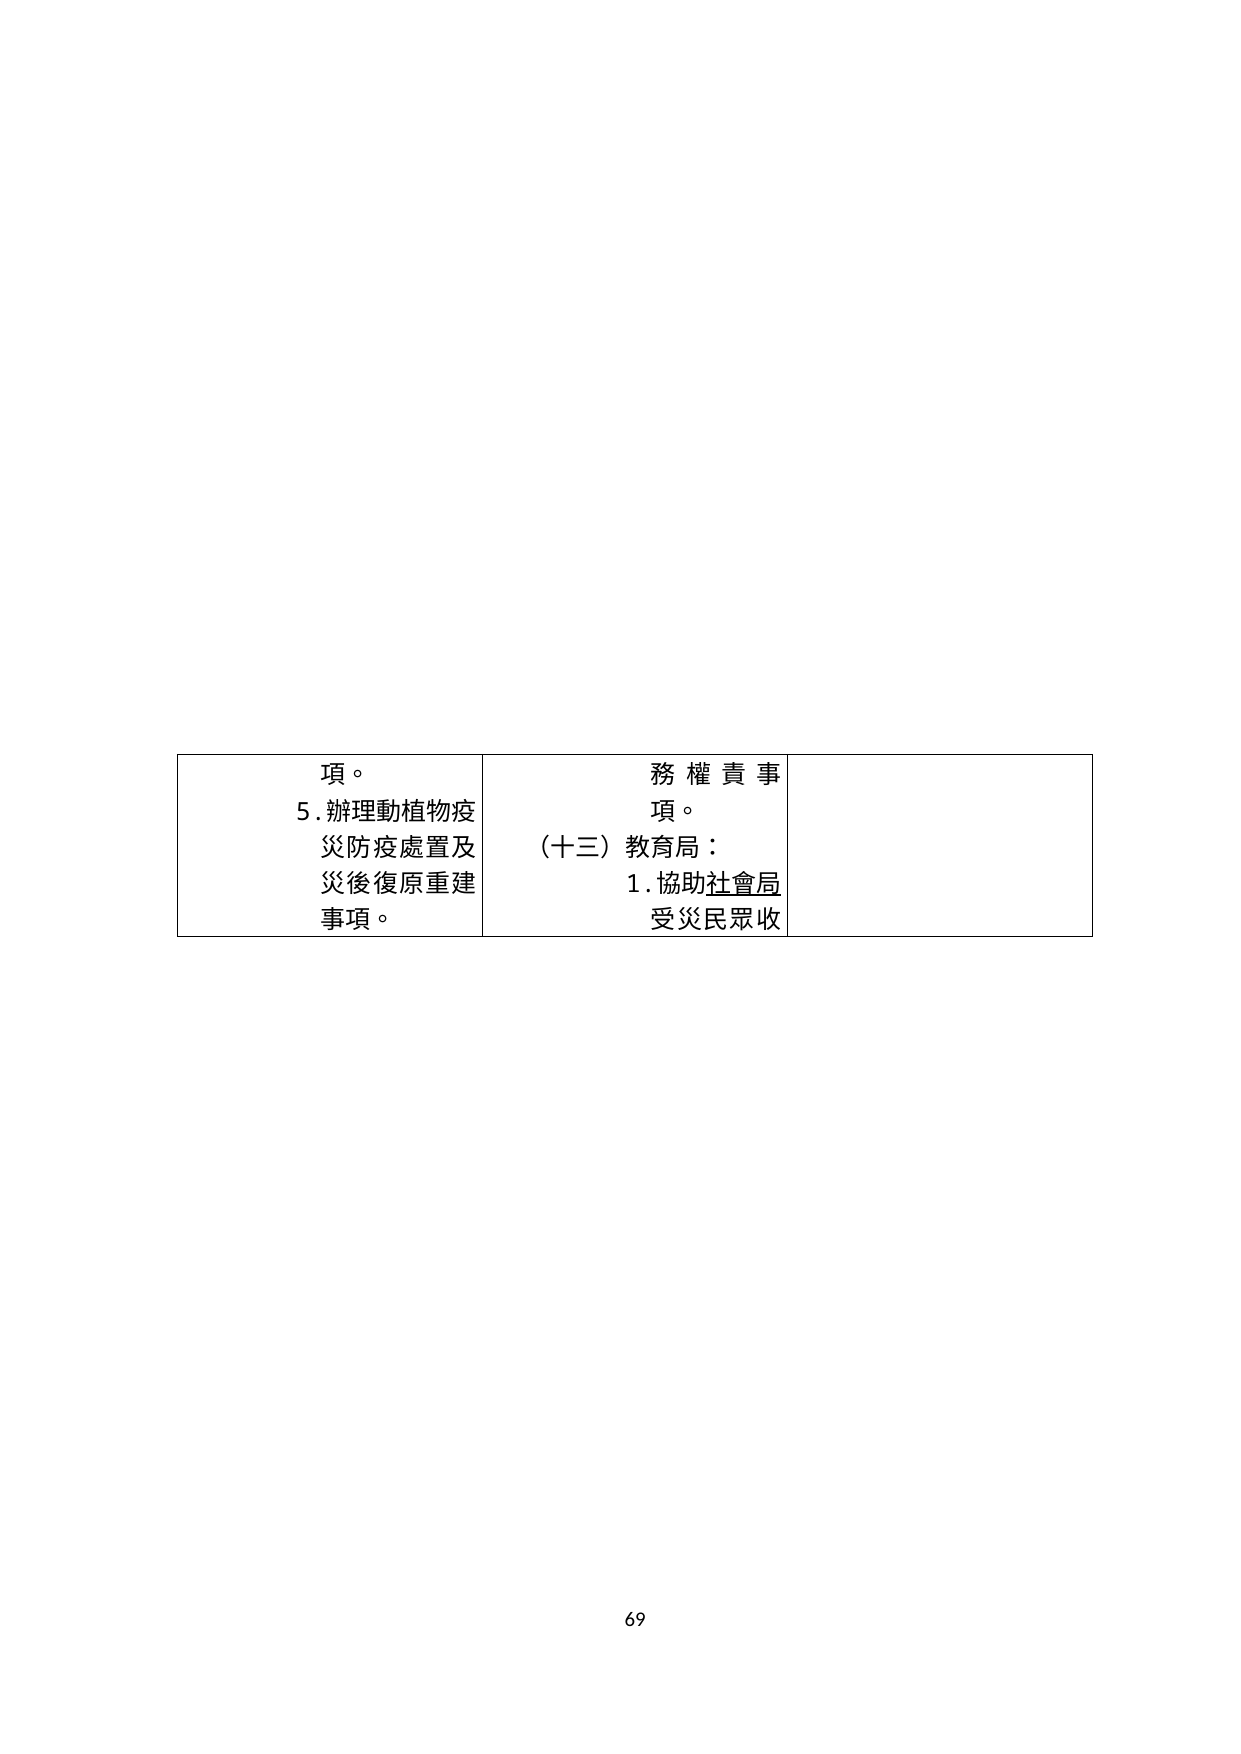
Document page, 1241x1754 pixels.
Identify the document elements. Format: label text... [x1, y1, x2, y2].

table_cell 項。 5.辦理動植物疫災防疫處置及災後復原重建事項。 [178, 755, 482, 936]
table_cell 務權責事項。 （十三）教育局： 1.協助社會局受災民眾收 [483, 755, 787, 936]
table_cell [788, 755, 1092, 936]
